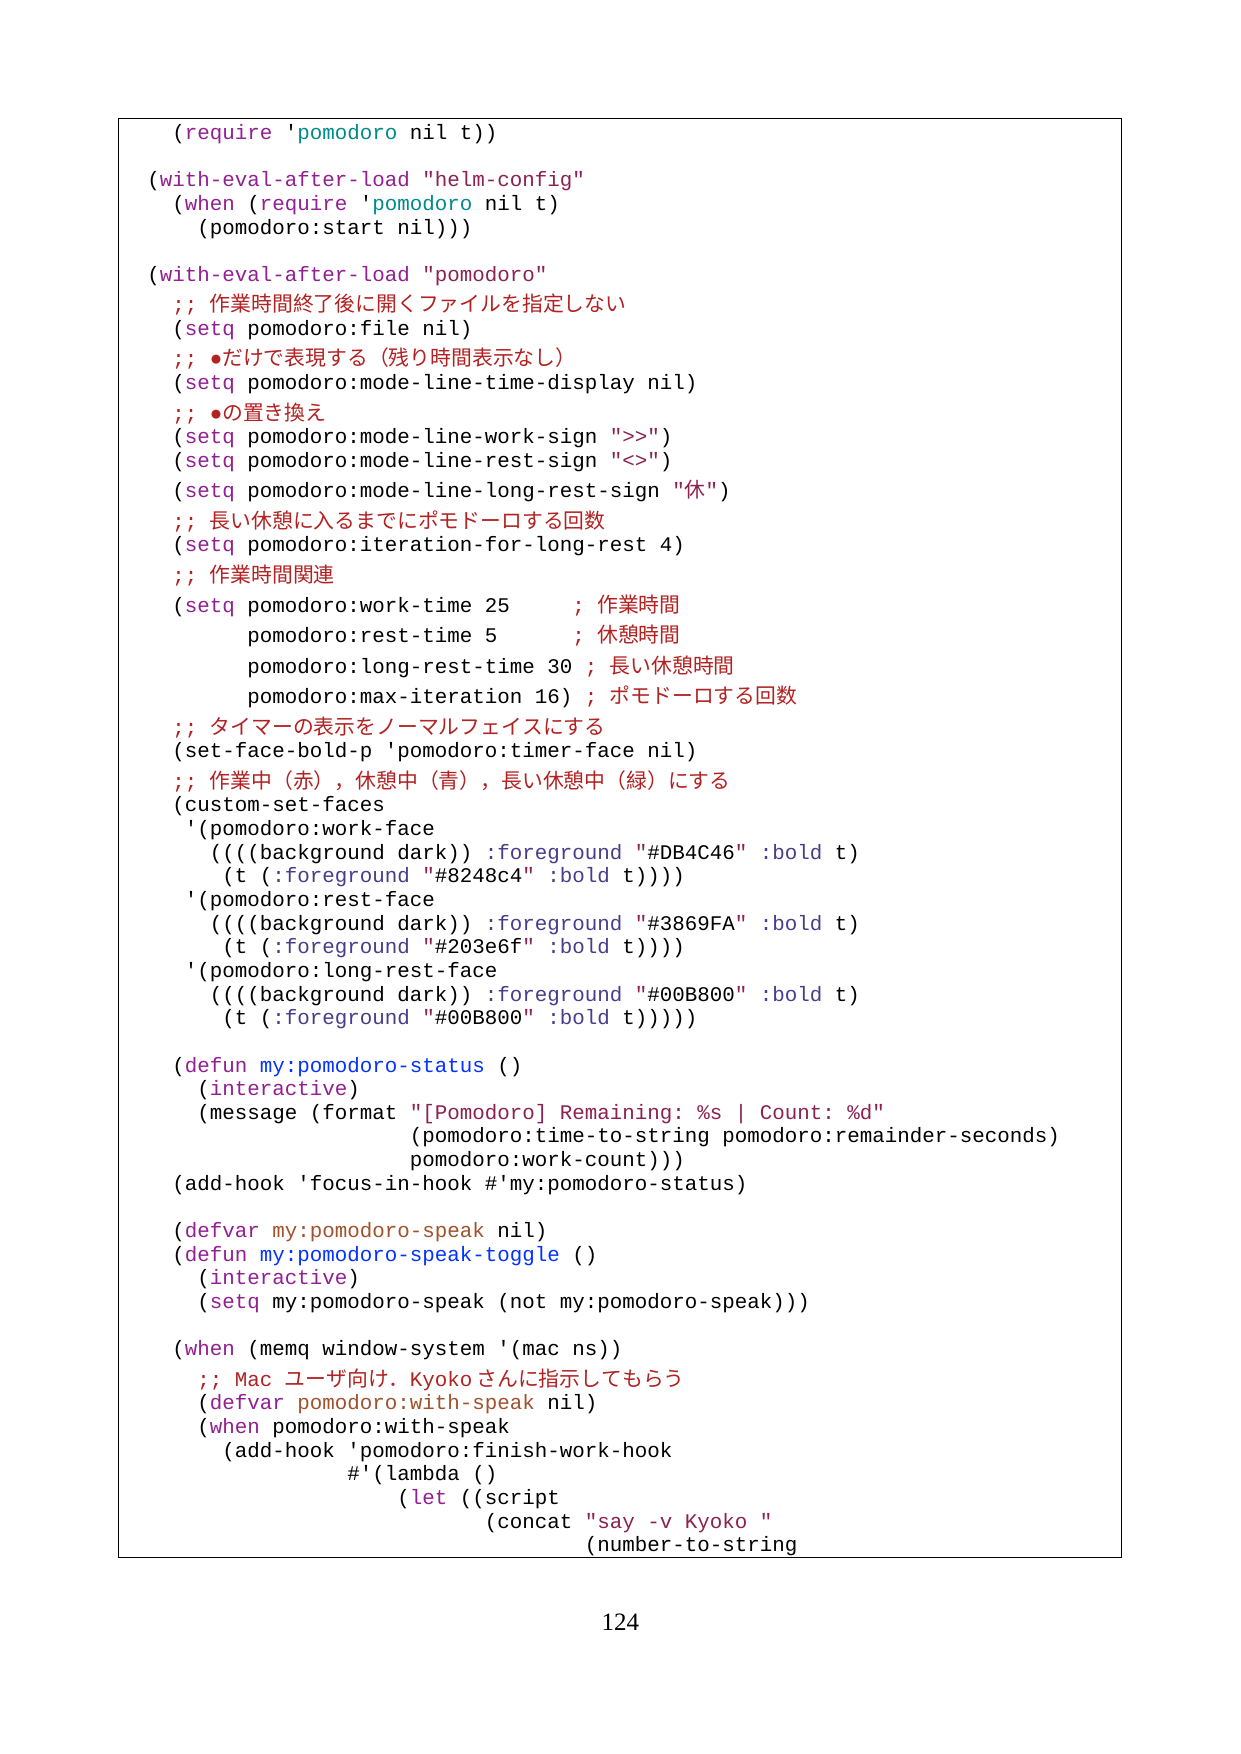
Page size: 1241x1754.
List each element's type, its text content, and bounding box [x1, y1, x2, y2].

text (number-to-string [119, 1530, 1121, 1557]
text (setq pomodoro:mode-line-long-rest-sign "休") [119, 469, 1121, 500]
text (pomodoro:time-to-string pomodoro:remainder-seconds) [119, 1122, 1121, 1145]
text (pomodoro:start nil))) [119, 213, 1121, 236]
text (interactive) [119, 1263, 1121, 1287]
text (add-hook 'pomodoro:finish-work-hook [119, 1436, 1121, 1459]
text ;; 長い休憩に入るまでにポモドーロする回数 [119, 500, 1121, 530]
text (defun my:pomodoro-status () [119, 1051, 1121, 1074]
text (defvar pomodoro:with-speak nil) [119, 1388, 1121, 1412]
text (concat "say -v Kyoko " [119, 1507, 1121, 1530]
text pomodoro:rest-time 5 ; 休憩時間 [119, 615, 1121, 645]
text (interactive) [119, 1074, 1121, 1098]
text (custom-set-faces [119, 791, 1121, 814]
text ((((background dark)) :foreground "#3869FA" :bold t) [119, 909, 1121, 932]
text (with-eval-after-load "helm-config" [119, 165, 1121, 189]
text '(pomodoro:rest-face [119, 885, 1121, 909]
text (setq pomodoro:iteration-for-long-rest 4) [119, 530, 1121, 554]
text (setq pomodoro:work-time 25 ; 作業時間 [119, 584, 1121, 615]
text ;; タイマーの表示をノーマルフェイスにする [119, 706, 1121, 736]
text (defvar my:pomodoro-speak nil) [119, 1216, 1121, 1240]
text (require 'pomodoro nil t)) [119, 119, 1121, 142]
text ((((background dark)) :foreground "#00B800" :bold t) [119, 980, 1121, 1003]
text ;; ●の置き換え [119, 392, 1121, 422]
text (let ((script [119, 1483, 1121, 1507]
text pomodoro:work-count))) [119, 1145, 1121, 1169]
text (setq pomodoro:mode-line-rest-sign "<>") [119, 446, 1121, 469]
text pomodoro:long-rest-time 30 ; 長い休憩時間 [119, 645, 1121, 676]
text (t (:foreground "#203e6f" :bold t)))) [119, 932, 1121, 956]
text ;; Mac ユーザ向け．Kyokoさんに指示してもらう [119, 1358, 1121, 1388]
text (setq pomodoro:mode-line-work-sign ">>") [119, 422, 1121, 446]
text (defun my:pomodoro-speak-toggle () [119, 1240, 1121, 1263]
text (t (:foreground "#8248c4" :bold t)))) [119, 861, 1121, 885]
text #'(lambda () [119, 1459, 1121, 1483]
text ;; 作業時間関連 [119, 554, 1121, 584]
text ;; 作業時間終了後に開くファイルを指定しない [119, 284, 1121, 314]
text ;; 作業中（赤），休憩中（青），長い休憩中（緑）にする [119, 760, 1121, 791]
text (with-eval-after-load "pomodoro" [119, 260, 1121, 284]
text (message (format "[Pomodoro] Remaining: %s | Count: %d" [119, 1098, 1121, 1122]
text '(pomodoro:long-rest-face [119, 956, 1121, 980]
text ((((background dark)) :foreground "#DB4C46" :bold t) [119, 838, 1121, 861]
text (setq pomodoro:file nil) [119, 314, 1121, 338]
text (setq my:pomodoro-speak (not my:pomodoro-speak))) [119, 1287, 1121, 1311]
text '(pomodoro:work-face [119, 814, 1121, 838]
text (setq pomodoro:mode-line-time-display nil) [119, 368, 1121, 392]
text (add-hook 'focus-in-hook #'my:pomodoro-status) [119, 1169, 1121, 1192]
text pomodoro:max-iteration 16) ; ポモドーロする回数 [119, 676, 1121, 706]
text ;; ●だけで表現する（残り時間表示なし） [119, 338, 1121, 368]
text (when pomodoro:with-speak [119, 1412, 1121, 1436]
text (set-face-bold-p 'pomodoro:timer-face nil) [119, 736, 1121, 760]
text (t (:foreground "#00B800" :bold t))))) [119, 1003, 1121, 1027]
text (when (require 'pomodoro nil t) [119, 189, 1121, 213]
text (when (memq window-system '(mac ns)) [119, 1334, 1121, 1358]
